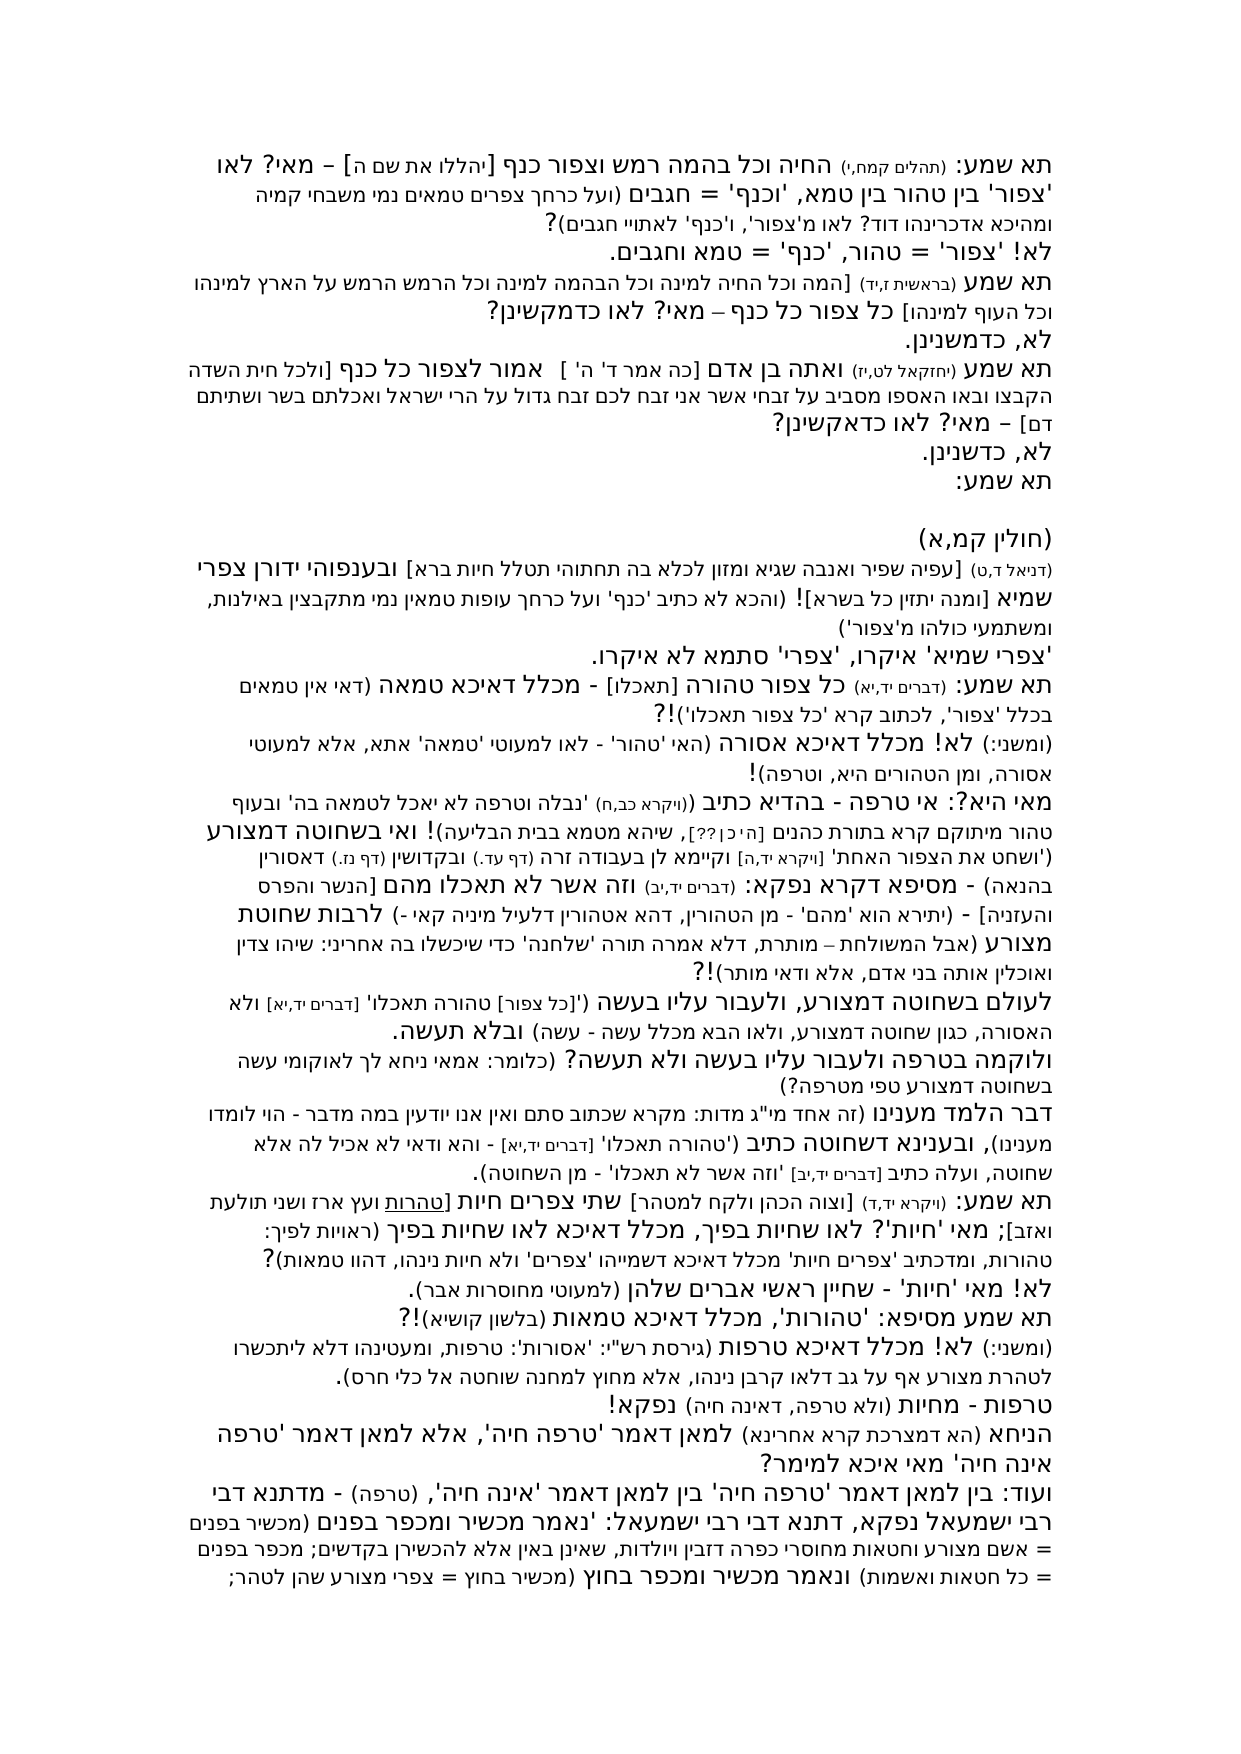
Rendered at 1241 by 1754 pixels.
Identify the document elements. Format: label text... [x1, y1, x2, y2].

text (דניאל ד,ט) [עפיה שפיר ואנבה שגיא ומזון לכלא בה תחתוהי תטלל חיות ברא] ובענפוהי ידורן צפרי שמיא [ומנה יתזין כל בשרא]! (והכא לא כתיב 'כנף' ועל כרחך עופות טמאין נמי מתקבצין באילנות, ומשתמעי כולהו מ'צפור') [187, 553, 1053, 641]
text 'צפרי שמיא' איקרו, 'צפרי' סתמא לא איקרו. [187, 641, 1053, 670]
text (ומשני:) לא! מכלל דאיכא אסורה (האי 'טהור' - לאו למעוטי 'טמאה' אתא, אלא למעוטי אסורה, ומן הטהורים היא, וטרפה)! [187, 728, 1053, 787]
text (ומשני:) לא! מכלל דאיכא טרפות (גירסת רש"י: 'אסורות': טרפות, ומעטינהו דלא ליתכשרו לטהרת מצורע אף על גב דלאו קרבן נינהו, אלא מחוץ למחנה שוחטה אל כלי חרס). [187, 1332, 1053, 1391]
text דבר הלמד מענינו (זה אחד מי"ג מדות: מקרא שכתוב סתם ואין אנו יודעין במה מדבר - הוי לומדו מענינו), ובענינא דשחוטה כתיב ('טהורה תאכלו' [דברים יד,יא] - והא ודאי לא אכיל לה אלא שחוטה, ועלה כתיב [דברים יד,יב] 'וזה אשר לא תאכלו' - מן השחוטה). [187, 1099, 1053, 1186]
text לא, כדשנינן. [187, 437, 1053, 466]
text תא שמע: (תהלים קמח,י) החיה וכל בהמה רמש וצפור כנף [יהללו את שם ה] – מאי? לאו 'צפור' בין טהור בין טמא, 'וכנף' = חגבים (ועל כרחך צפרים טמאים נמי משבחי קמיה ומהיכא אדכרינהו דוד? לאו מ'צפור', ו'כנף' לאתויי חגבים)? [187, 150, 1053, 238]
text ועוד: בין למאן דאמר 'טרפה חיה' בין למאן דאמר 'אינה חיה', (טרפה) - מדתנא דבי רבי ישמעאל נפקא, דתנא דבי רבי ישמעאל: 'נאמר מכשיר ומכפר בפנים (מכשיר בפנים = אשם מצורע וחטאות מחוסרי כפרה דזבין ויולדות, שאינן באין אלא להכשירן בקדשים; מכפר בפנים = כל חטאות ואשמות) ונאמר מכשיר ומכפר בחוץ (מכשיר בחוץ = צפרי מצורע שהן לטהר; [187, 1478, 1053, 1590]
text תא שמע (יחזקאל לט,יז) ואתה בן אדם [כה אמר ד' ה' ] אמור לצפור כל כנף [ולכל חית השדה הקבצו ובאו האספו מסביב על זבחי אשר אני זבח לכם זבח גדול על הרי ישראל ואכלתם בשר ושתיתם דם] – מאי? לאו כדאקשינן? [187, 354, 1053, 437]
text הניחא (הא דמצרכת קרא אחרינא) למאן דאמר 'טרפה חיה', אלא למאן דאמר 'טרפה אינה חיה' מאי איכא למימר? [187, 1420, 1053, 1478]
text טרפות - מחיות (ולא טרפה, דאינה חיה) נפקא! [187, 1391, 1053, 1420]
text לעולם בשחוטה דמצורע, ולעבור עליו בעשה ('[כל צפור] טהורה תאכלו' [דברים יד,יא] ולא האסורה, כגון שחוטה דמצורע, ולאו הבא מכלל עשה - עשה) ובלא תעשה. [187, 987, 1053, 1045]
text תא שמע: (דברים יד,יא) כל צפור טהורה [תאכלו] - מכלל דאיכא טמאה (דאי אין טמאים בכלל 'צפור', לכתוב קרא 'כל צפור תאכלו')!? [187, 670, 1053, 728]
text תא שמע: (ויקרא יד,ד) [וצוה הכהן ולקח למטהר] שתי צפרים חיות [טהרות ועץ ארז ושני תולעת ואזב]; מאי 'חיות'? לאו שחיות בפיך, מכלל דאיכא לאו שחיות בפיך (ראויות לפיך: טהורות, ומדכתיב 'צפרים חיות' מכלל דאיכא דשמייהו 'צפרים' ולא חיות נינהו, דהוו טמאות)? [187, 1186, 1053, 1274]
text תא שמע: [187, 466, 1053, 496]
text לא! מאי 'חיות' - שחיין ראשי אברים שלהן (למעוטי מחוסרות אבר). [187, 1274, 1053, 1303]
text תא שמע מסיפא: 'טהורות', מכלל דאיכא טמאות (בלשון קושיא)!? [187, 1303, 1053, 1332]
text מאי היא?: אי טרפה - בהדיא כתיב ((ויקרא כב,ח) 'נבלה וטרפה לא יאכל לטמאה בה' ובעוף טהור מיתוקם קרא בתורת כהנים [היכן??], שיהא מטמא בבית הבליעה)! ואי בשחוטה דמצורע ('ושחט את הצפור האחת' [ויקרא יד,ה] וקיימא לן בעבודה זרה (דף עד.) ובקדושין (דף נז.) דאסורין בהנאה) - מסיפא דקרא נפקא: (דברים יד,יב) וזה אשר לא תאכלו מהם [הנשר והפרס והעזניה] - (יתירא הוא 'מהם' - מן הטהורין, דהא אטהורין דלעיל מיניה קאי -) לרבות שחוטת מצורע (אבל המשולחת – מותרת, דלא אמרה תורה 'שלחנה' כדי שיכשלו בה אחריני: שיהו צדין ואוכלין אותה בני אדם, אלא ודאי מותר)!? [187, 787, 1053, 987]
text (חולין קמ,א) [187, 524, 1053, 553]
text לא, כדמשנינן. [187, 325, 1053, 354]
text תא שמע (בראשית ז,יד) [המה וכל החיה למינה וכל הבהמה למינה וכל הרמש הרמש על הארץ למינהו וכל העוף למינהו] כל צפור כל כנף – מאי? לאו כדמקשינן? [187, 267, 1053, 325]
text לא! 'צפור' = טהור, 'כנף' = טמא וחגבים. [187, 238, 1053, 267]
text ולוקמה בטרפה ולעבור עליו בעשה ולא תעשה? (כלומר: אמאי ניחא לך לאוקומי עשה בשחוטה דמצורע טפי מטרפה?) [187, 1045, 1053, 1099]
